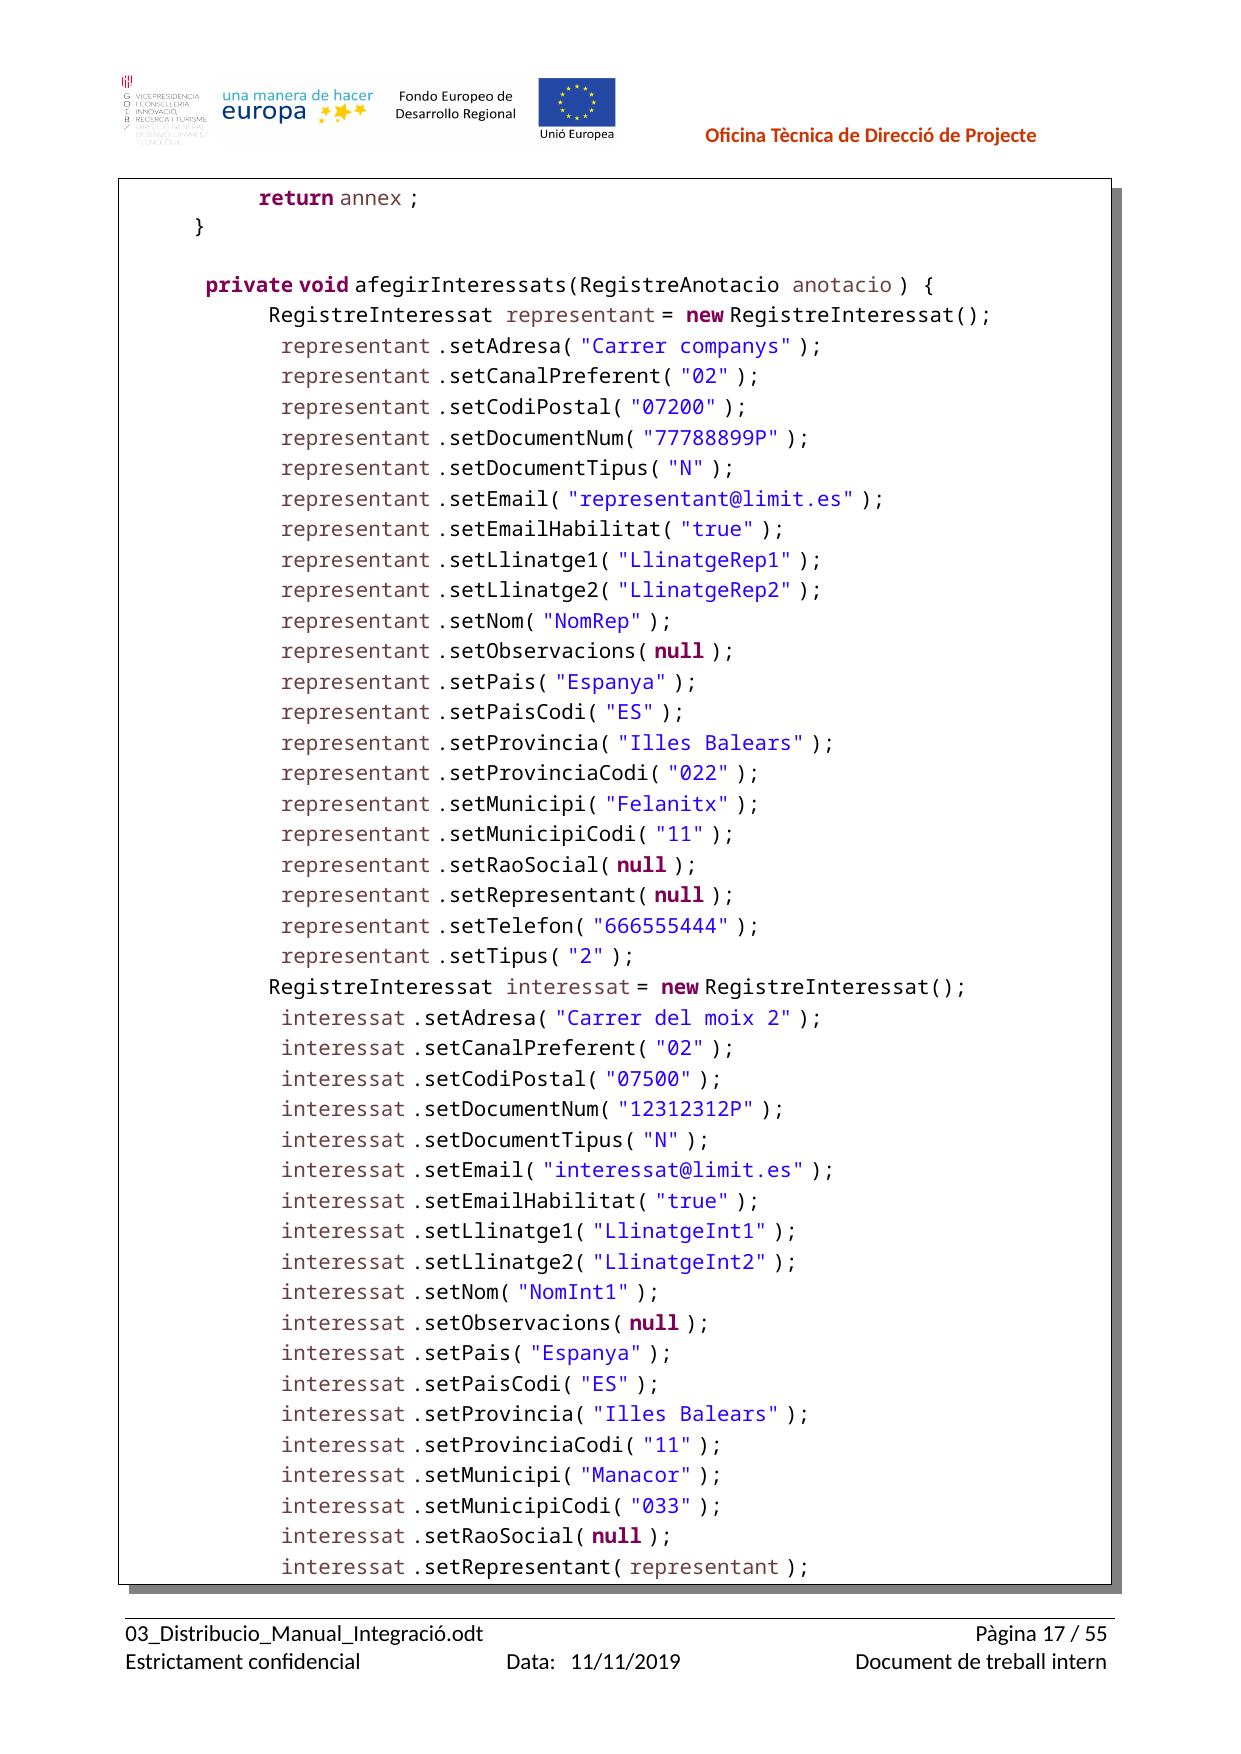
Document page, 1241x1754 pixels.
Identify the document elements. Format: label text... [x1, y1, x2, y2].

text interessat .setLlinatge1( "LlinatgeInt1" ); [119, 1211, 1111, 1242]
text return annex ; [119, 179, 1111, 208]
text representant .setRepresentant( null ); [119, 876, 1111, 906]
text representant .setMunicipi( "Felanitx" ); [119, 784, 1111, 814]
text representant .setDocumentNum( "77788899P" ); [119, 418, 1111, 448]
picture [118, 73, 213, 147]
text representant .setDocumentTipus( "N" ); [119, 448, 1111, 479]
text representant .setObservacions( null ); [119, 631, 1111, 662]
text RegistreInteressat representant = new RegistreInteressat(); [119, 296, 1111, 326]
text interessat .setMunicipiCodi( "033" ); [119, 1486, 1111, 1516]
text representant .setProvinciaCodi( "022" ); [119, 753, 1111, 784]
text interessat .setCodiPostal( "07500" ); [119, 1059, 1111, 1089]
text interessat .setRaoSocial( null ); [119, 1516, 1111, 1547]
text interessat .setPais( "Espanya" ); [119, 1333, 1111, 1364]
text representant .setPais( "Espanya" ); [119, 662, 1111, 692]
text interessat .setNom( "NomInt1" ); [119, 1272, 1111, 1303]
text representant .setCodiPostal( "07200" ); [119, 387, 1111, 418]
text interessat .setObservacions( null ); [119, 1303, 1111, 1333]
text interessat .setRepresentant( representant ); [119, 1547, 1111, 1583]
text interessat .setMunicipi( "Manacor" ); [119, 1455, 1111, 1486]
text representant .setLlinatge2( "LlinatgeRep2" ); [119, 570, 1111, 601]
text interessat .setDocumentTipus( "N" ); [119, 1120, 1111, 1150]
text interessat .setEmail( "interessat@limit.es" ); [119, 1150, 1111, 1181]
text interessat .setPaisCodi( "ES" ); [119, 1364, 1111, 1394]
text interessat .setProvincia( "Illes Balears" ); [119, 1394, 1111, 1425]
text interessat .setAdresa( "Carrer del moix 2" ); [119, 998, 1111, 1028]
text representant .setTelefon( "666555444" ); [119, 906, 1111, 937]
text representant .setPaisCodi( "ES" ); [119, 692, 1111, 723]
text representant .setNom( "NomRep" ); [119, 601, 1111, 631]
text RegistreInteressat interessat = new RegistreInteressat(); [119, 967, 1111, 998]
text representant .setEmailHabilitat( "true" ); [119, 509, 1111, 540]
text interessat .setDocumentNum( "12312312P" ); [119, 1089, 1111, 1120]
text interessat .setLlinatge2( "LlinatgeInt2" ); [119, 1242, 1111, 1272]
text interessat .setCanalPreferent( "02" ); [119, 1028, 1111, 1059]
text } [119, 208, 1111, 240]
text interessat .setProvinciaCodi( "11" ); [119, 1425, 1111, 1455]
text representant .setMunicipiCodi( "11" ); [119, 814, 1111, 845]
text representant .setCanalPreferent( "02" ); [119, 357, 1111, 387]
text representant .setLlinatge1( "LlinatgeRep1" ); [119, 540, 1111, 570]
text representant .setAdresa( "Carrer companys" ); [119, 326, 1111, 357]
text interessat .setEmailHabilitat( "true" ); [119, 1181, 1111, 1211]
picture [219, 73, 621, 147]
text private void afegirInteressats(RegistreAnotacio anotacio ) { [119, 265, 1111, 296]
text representant .setTipus( "2" ); [119, 937, 1111, 967]
text representant .setRaoSocial( null ); [119, 845, 1111, 876]
text representant .setEmail( "representant@limit.es" ); [119, 479, 1111, 509]
text representant .setProvincia( "Illes Balears" ); [119, 723, 1111, 753]
